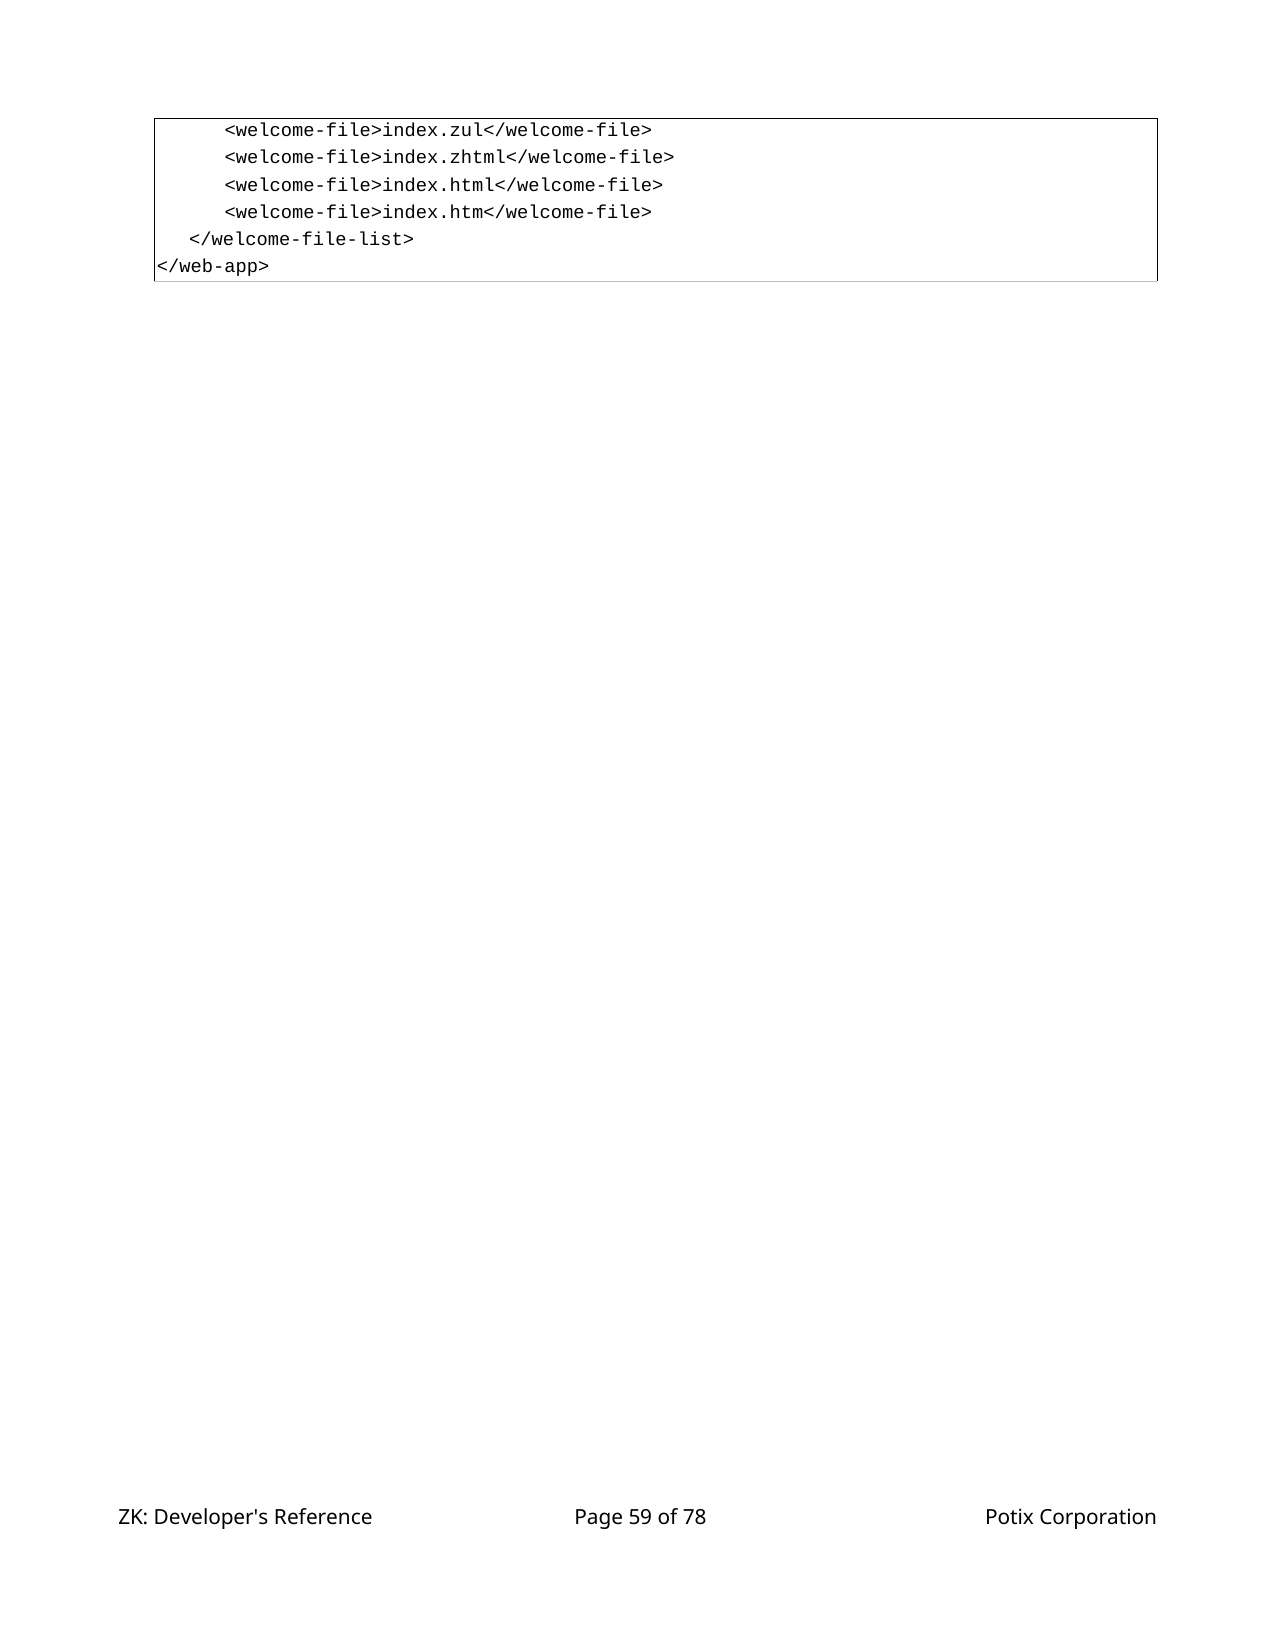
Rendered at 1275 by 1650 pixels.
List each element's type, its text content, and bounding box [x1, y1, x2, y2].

text <welcome-file>index.zhtml</welcome-file> [155, 145, 1157, 169]
text <welcome-file>index.html</welcome-file> [155, 172, 1157, 197]
text <welcome-file>index.htm</welcome-file> [155, 200, 1157, 224]
text </web-app> [155, 254, 1157, 281]
text </welcome-file-list> [155, 227, 1157, 251]
text <welcome-file>index.zul</welcome-file> [155, 119, 1157, 142]
